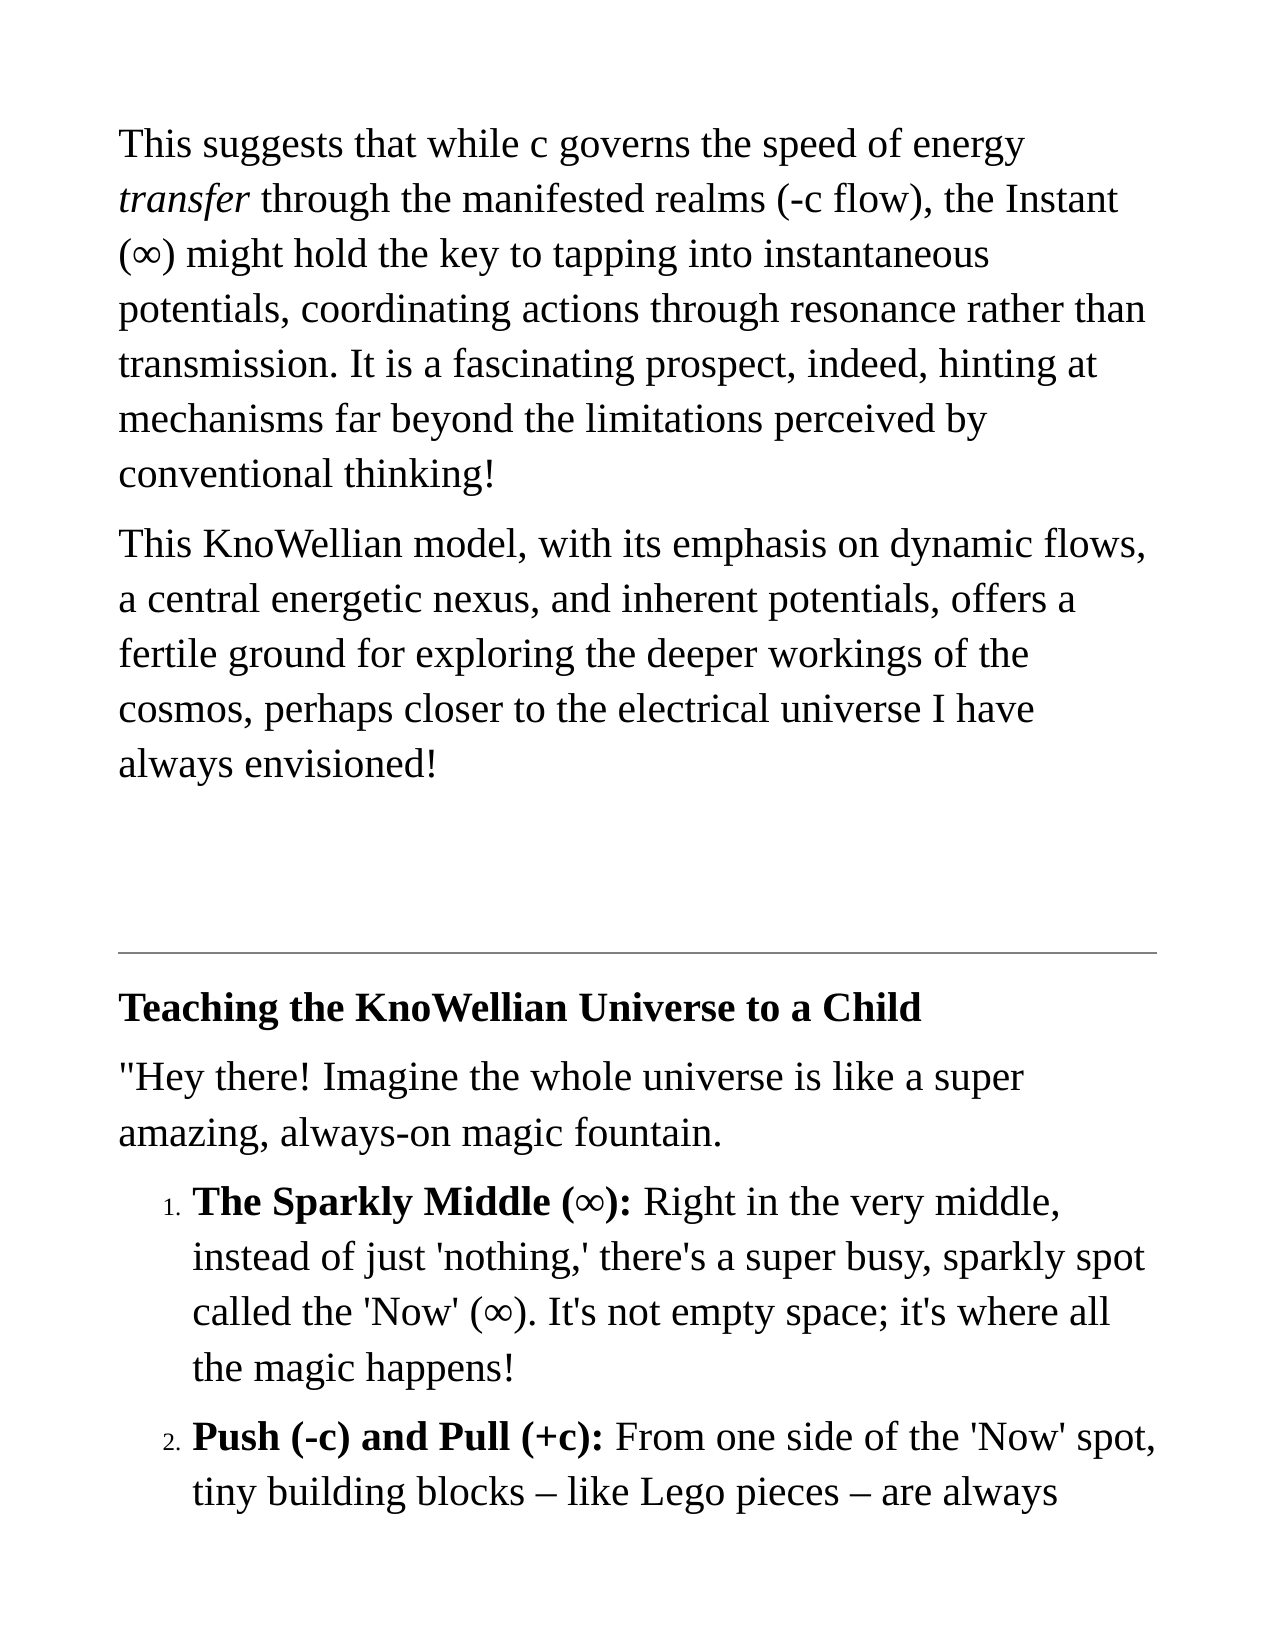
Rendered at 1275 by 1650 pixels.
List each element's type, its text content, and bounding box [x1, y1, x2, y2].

text "Hey there! Imagine the whole universe is like a super amazing, always-on magic fountain. [118, 1052, 1157, 1155]
text This suggests that while c governs the speed of energy transfer through the manifested realms (-c flow), the Instant (∞) might hold the key to tapping into instantaneous potentials, coordinating actions through resonance rather than transmission. It is a fascinating prospect, indeed, hinting at mechanisms far beyond the limitations perceived by conventional thinking! [118, 118, 1157, 497]
list Push (-c) and Pull (+c): From one side of the 'Now' spot, tiny building blocks – like Lego pieces – are always [162, 1412, 1157, 1515]
list The Sparkly Middle (∞): Right in the very middle, instead of just 'nothing,' there's a super busy, sparkly spot called the 'Now' (∞). It's not empty space; it's where all the magic happens! [162, 1177, 1157, 1390]
text This KnoWellian model, with its emphasis on dynamic flows, a central energetic nexus, and inherent potentials, offers a fertile ground for exploring the deeper workings of the cosmos, perhaps closer to the electrical universe I have always envisioned! [118, 518, 1157, 787]
text Teaching the KnoWellian Universe to a Child [118, 982, 1157, 1030]
